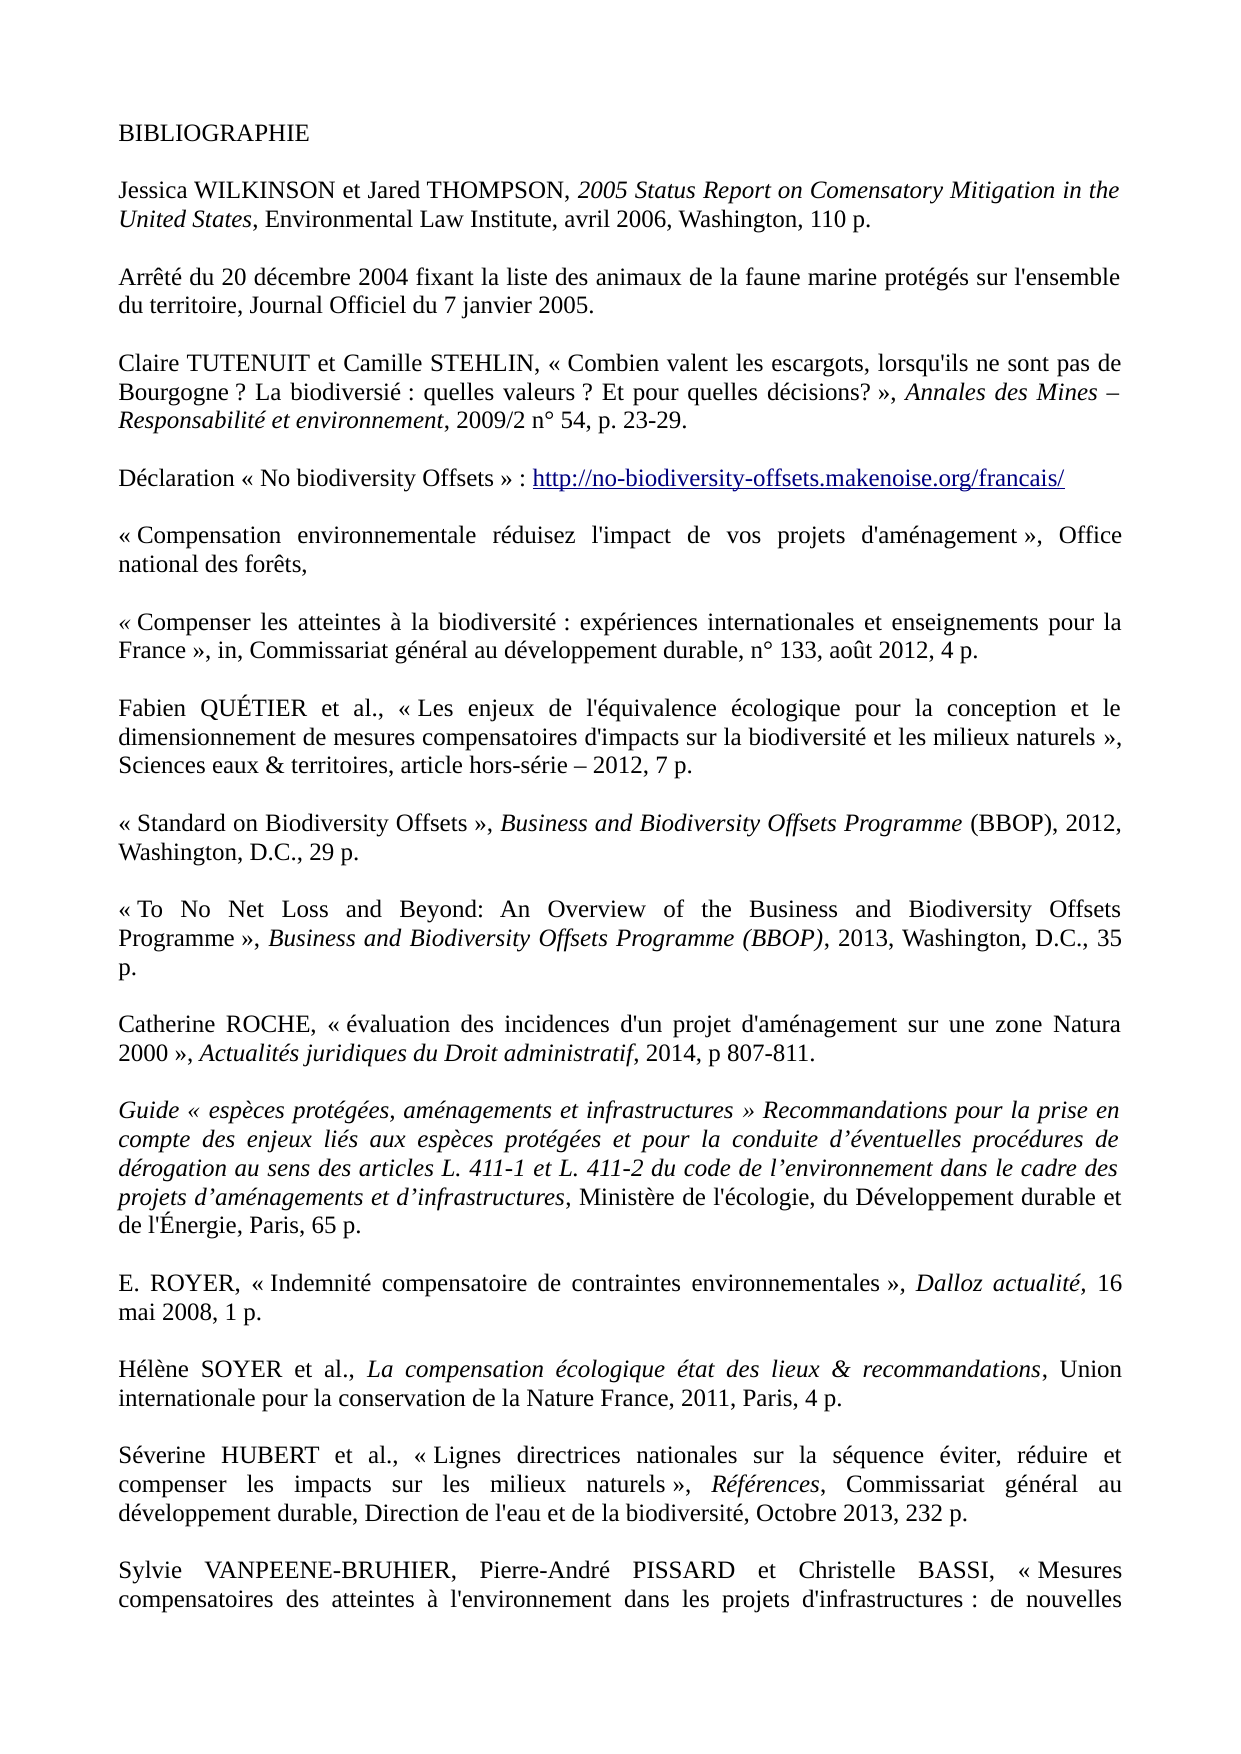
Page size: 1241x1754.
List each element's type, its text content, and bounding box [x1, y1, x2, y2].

text Sylvie VANPEENE-BRUHIER, Pierre-André PISSARD et Christelle BASSI, « Mesures compensatoires des atteintes à l'environnement dans les projets d'infrastructures : de nouvelles [118, 1556, 1122, 1613]
text « To No Net Loss and Beyond: An Overview of the Business and Biodiversity Offsets Programme », Business and Biodiversity Offsets Programme (BBOP), 2013, Washington, D.C., 35 p. [118, 894, 1122, 981]
text Déclaration « No biodiversity Offsets » : http://no-biodiversity-offsets.makenoise.org/francais/ [118, 463, 1122, 492]
text Claire TUTENUIT et Camille STEHLIN, « Combien valent les escargots, lorsqu'ils ne sont pas de Bourgogne ? La biodiversié : quelles valeurs ? Et pour quelles décisions? », Annales des Mines – Responsabilité et environnement, 2009/2 n° 54, p. 23-29. [118, 348, 1122, 434]
text Hélène SOYER et al., La compensation écologique état des lieux & recommandations, Union internationale pour la conservation de la Nature France, 2011, Paris, 4 p. [118, 1354, 1122, 1412]
text « Standard on Biodiversity Offsets », Business and Biodiversity Offsets Programme (BBOP), 2012, Washington, D.C., 29 p. [118, 808, 1122, 866]
text E. ROYER, « Indemnité compensatoire de contraintes environnementales », Dalloz actualité, 16 mai 2008, 1 p. [118, 1268, 1122, 1326]
text « Compensation environnementale réduisez l'impact de vos projets d'aménagement », Office national des forêts, [118, 521, 1122, 578]
text Jessica WILKINSON et Jared THOMPSON, 2005 Status Report on Comensatory Mitigation in the United States, Environmental Law Institute, avril 2006, Washington, 110 p. [118, 176, 1122, 233]
text Guide « espèces protégées, aménagements et infrastructures » Recommandations pour la prise en compte des enjeux liés aux espèces protégées et pour la conduite d’éventuelles procédures de dérogation au sens des articles L. 411-1 et L. 411-2 du code de l’environnement dans le cadre des projets d’aménagements et d’infrastructures, Ministère de l'écologie, du Développement durable et de l'Énergie, Paris, 65 p. [118, 1096, 1122, 1239]
text BIBLIOGRAPHIE [118, 118, 1122, 147]
text « Compenser les atteintes à la biodiversité : expériences internationales et enseignements pour la France », in, Commissariat général au développement durable, n° 133, août 2012, 4 p. [118, 607, 1122, 664]
text Arrêté du 20 décembre 2004 fixant la liste des animaux de la faune marine protégés sur l'ensemble du territoire, Journal Officiel du 7 janvier 2005. [118, 262, 1122, 319]
text Catherine ROCHE, « évaluation des incidences d'un projet d'aménagement sur une zone Natura 2000 », Actualités juridiques du Droit administratif, 2014, p 807-811. [118, 1009, 1122, 1067]
text Fabien QUÉTIER et al., « Les enjeux de l'équivalence écologique pour la conception et le dimensionnement de mesures compensatoires d'impacts sur la biodiversité et les milieux naturels », Sciences eaux & territoires, article hors-série – 2012, 7 p. [118, 693, 1122, 779]
text Séverine HUBERT et al., « Lignes directrices nationales sur la séquence éviter, réduire et compenser les impacts sur les milieux naturels », Références, Commissariat général au développement durable, Direction de l'eau et de la biodiversité, Octobre 2013, 232 p. [118, 1441, 1122, 1527]
